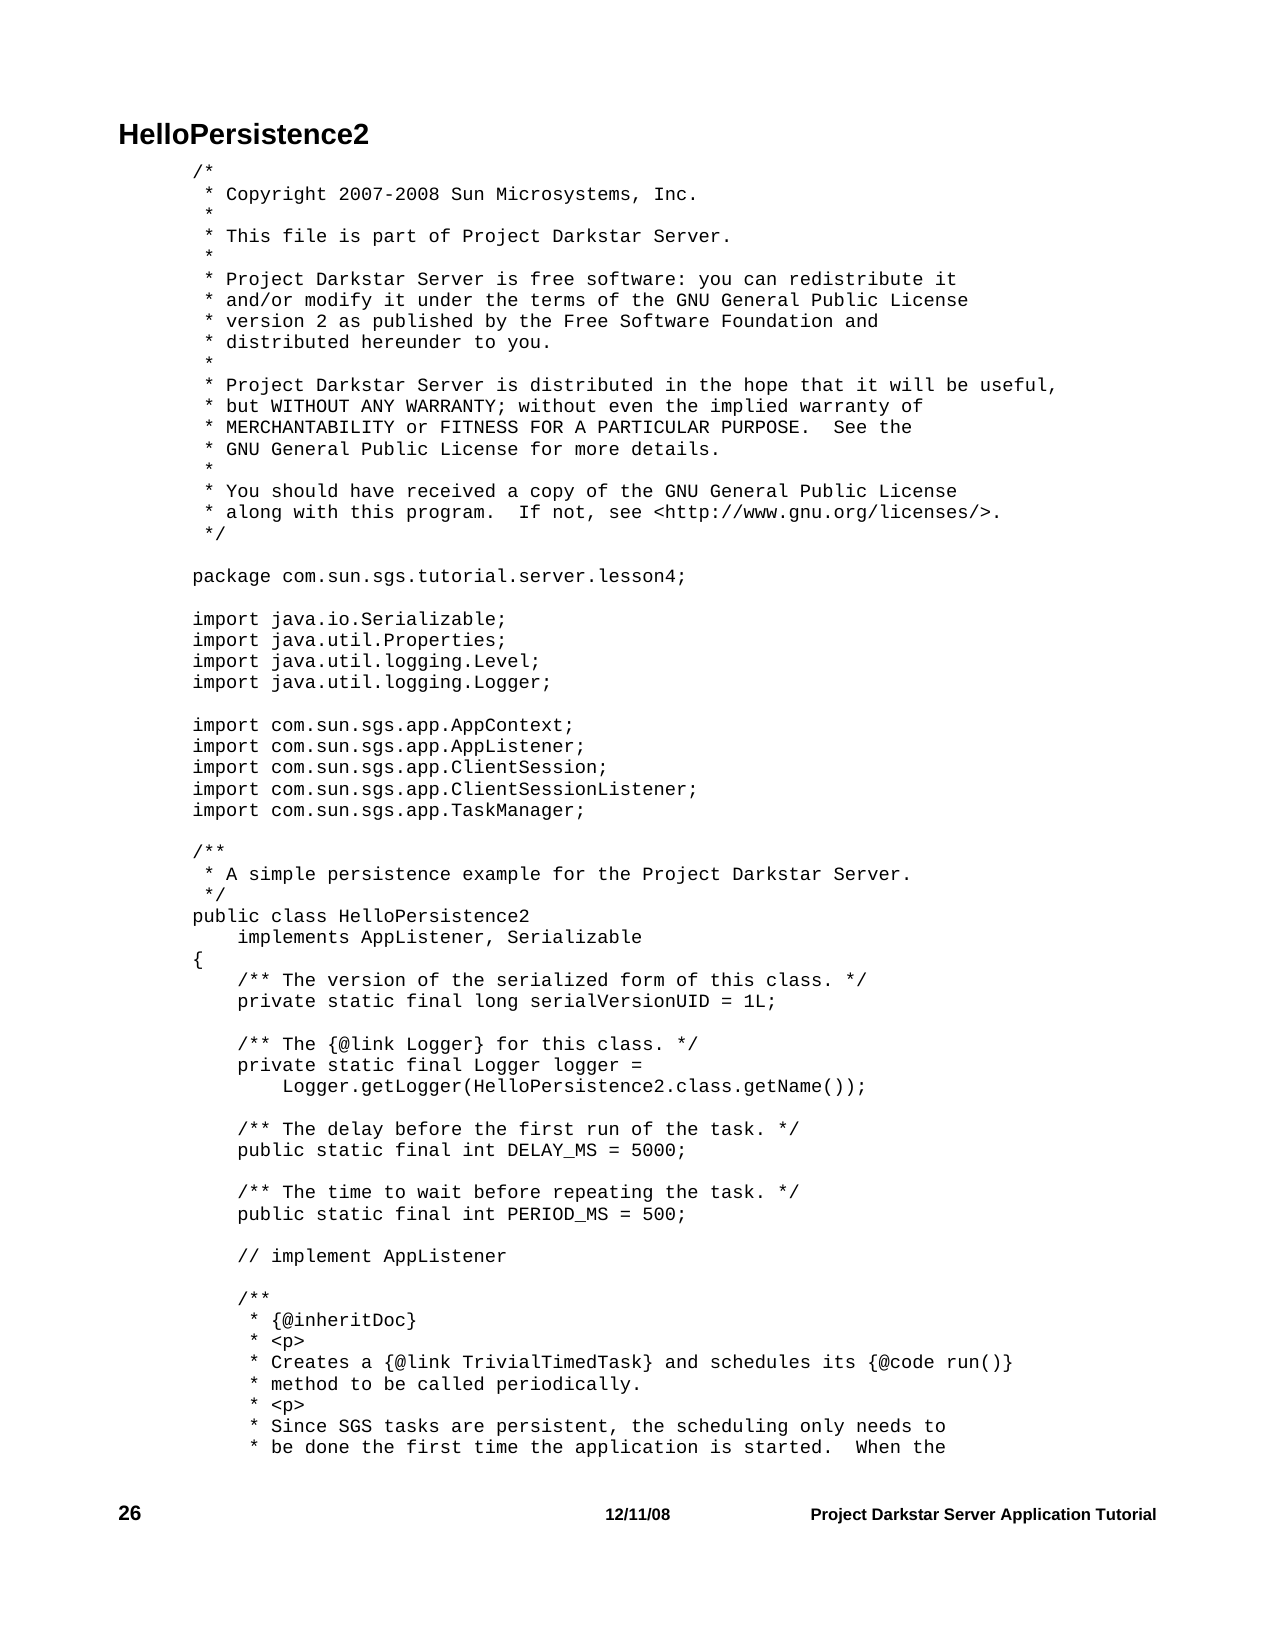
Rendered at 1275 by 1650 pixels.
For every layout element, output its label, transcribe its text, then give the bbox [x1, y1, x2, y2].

text * You should have received a copy of the GNU General Public License [192, 482, 1098, 503]
text import com.sun.sgs.app.TaskManager; [192, 801, 1098, 822]
text /** The delay before the first run of the task. */ [192, 1119, 1098, 1141]
text * be done the first time the application is started. When the [192, 1438, 1098, 1459]
text /** The {@link Logger} for this class. */ [192, 1034, 1098, 1056]
text implements AppListener, Serializable [192, 928, 1098, 949]
text /** [192, 1289, 1098, 1311]
text * method to be called periodically. [192, 1374, 1098, 1396]
text import com.sun.sgs.app.AppContext; [192, 716, 1098, 737]
text * GNU General Public License for more details. [192, 439, 1098, 461]
text // implement AppListener [192, 1247, 1098, 1268]
text /** [192, 843, 1098, 864]
text * Copyright 2007-2008 Sun Microsystems, Inc. [192, 184, 1098, 206]
text */ [192, 524, 1098, 546]
text import com.sun.sgs.app.ClientSessionListener; [192, 779, 1098, 801]
text * Project Darkstar Server is distributed in the hope that it will be useful, [192, 376, 1098, 397]
text private static final Logger logger = [192, 1056, 1098, 1077]
text import com.sun.sgs.app.AppListener; [192, 737, 1098, 758]
subtitle HelloPersistence2 [118, 118, 1157, 151]
text /** The version of the serialized form of this class. */ [192, 971, 1098, 992]
text * and/or modify it under the terms of the GNU General Public License [192, 291, 1098, 312]
text Logger.getLogger(HelloPersistence2.class.getName()); [192, 1077, 1098, 1098]
text * [192, 206, 1098, 227]
text * Project Darkstar Server is free software: you can redistribute it [192, 269, 1098, 291]
text private static final long serialVersionUID = 1L; [192, 992, 1098, 1013]
text public static final int PERIOD_MS = 500; [192, 1204, 1098, 1226]
text package com.sun.sgs.tutorial.server.lesson4; [192, 567, 1098, 588]
text * [192, 248, 1098, 269]
text public static final int DELAY_MS = 5000; [192, 1141, 1098, 1162]
text /** The time to wait before repeating the task. */ [192, 1183, 1098, 1204]
text * <p> [192, 1332, 1098, 1353]
text import java.util.Properties; [192, 631, 1098, 652]
text { [192, 949, 1098, 971]
text * Since SGS tasks are persistent, the scheduling only needs to [192, 1417, 1098, 1438]
text * [192, 461, 1098, 482]
text * Creates a {@link TrivialTimedTask} and schedules its {@code run()} [192, 1353, 1098, 1374]
text /* [192, 163, 1098, 184]
text * but WITHOUT ANY WARRANTY; without even the implied warranty of [192, 397, 1098, 418]
text */ [192, 886, 1098, 907]
text * [192, 354, 1098, 376]
text * version 2 as published by the Free Software Foundation and [192, 312, 1098, 333]
text * This file is part of Project Darkstar Server. [192, 227, 1098, 248]
text * <p> [192, 1396, 1098, 1417]
text * distributed hereunder to you. [192, 333, 1098, 354]
text import java.util.logging.Level; [192, 652, 1098, 673]
text * {@inheritDoc} [192, 1311, 1098, 1332]
text import com.sun.sgs.app.ClientSession; [192, 758, 1098, 779]
text import java.io.Serializable; [192, 609, 1098, 631]
text public class HelloPersistence2 [192, 907, 1098, 928]
text * along with this program. If not, see <http://www.gnu.org/licenses/>. [192, 503, 1098, 524]
text import java.util.logging.Logger; [192, 673, 1098, 694]
text * A simple persistence example for the Project Darkstar Server. [192, 864, 1098, 886]
text * MERCHANTABILITY or FITNESS FOR A PARTICULAR PURPOSE. See the [192, 418, 1098, 439]
